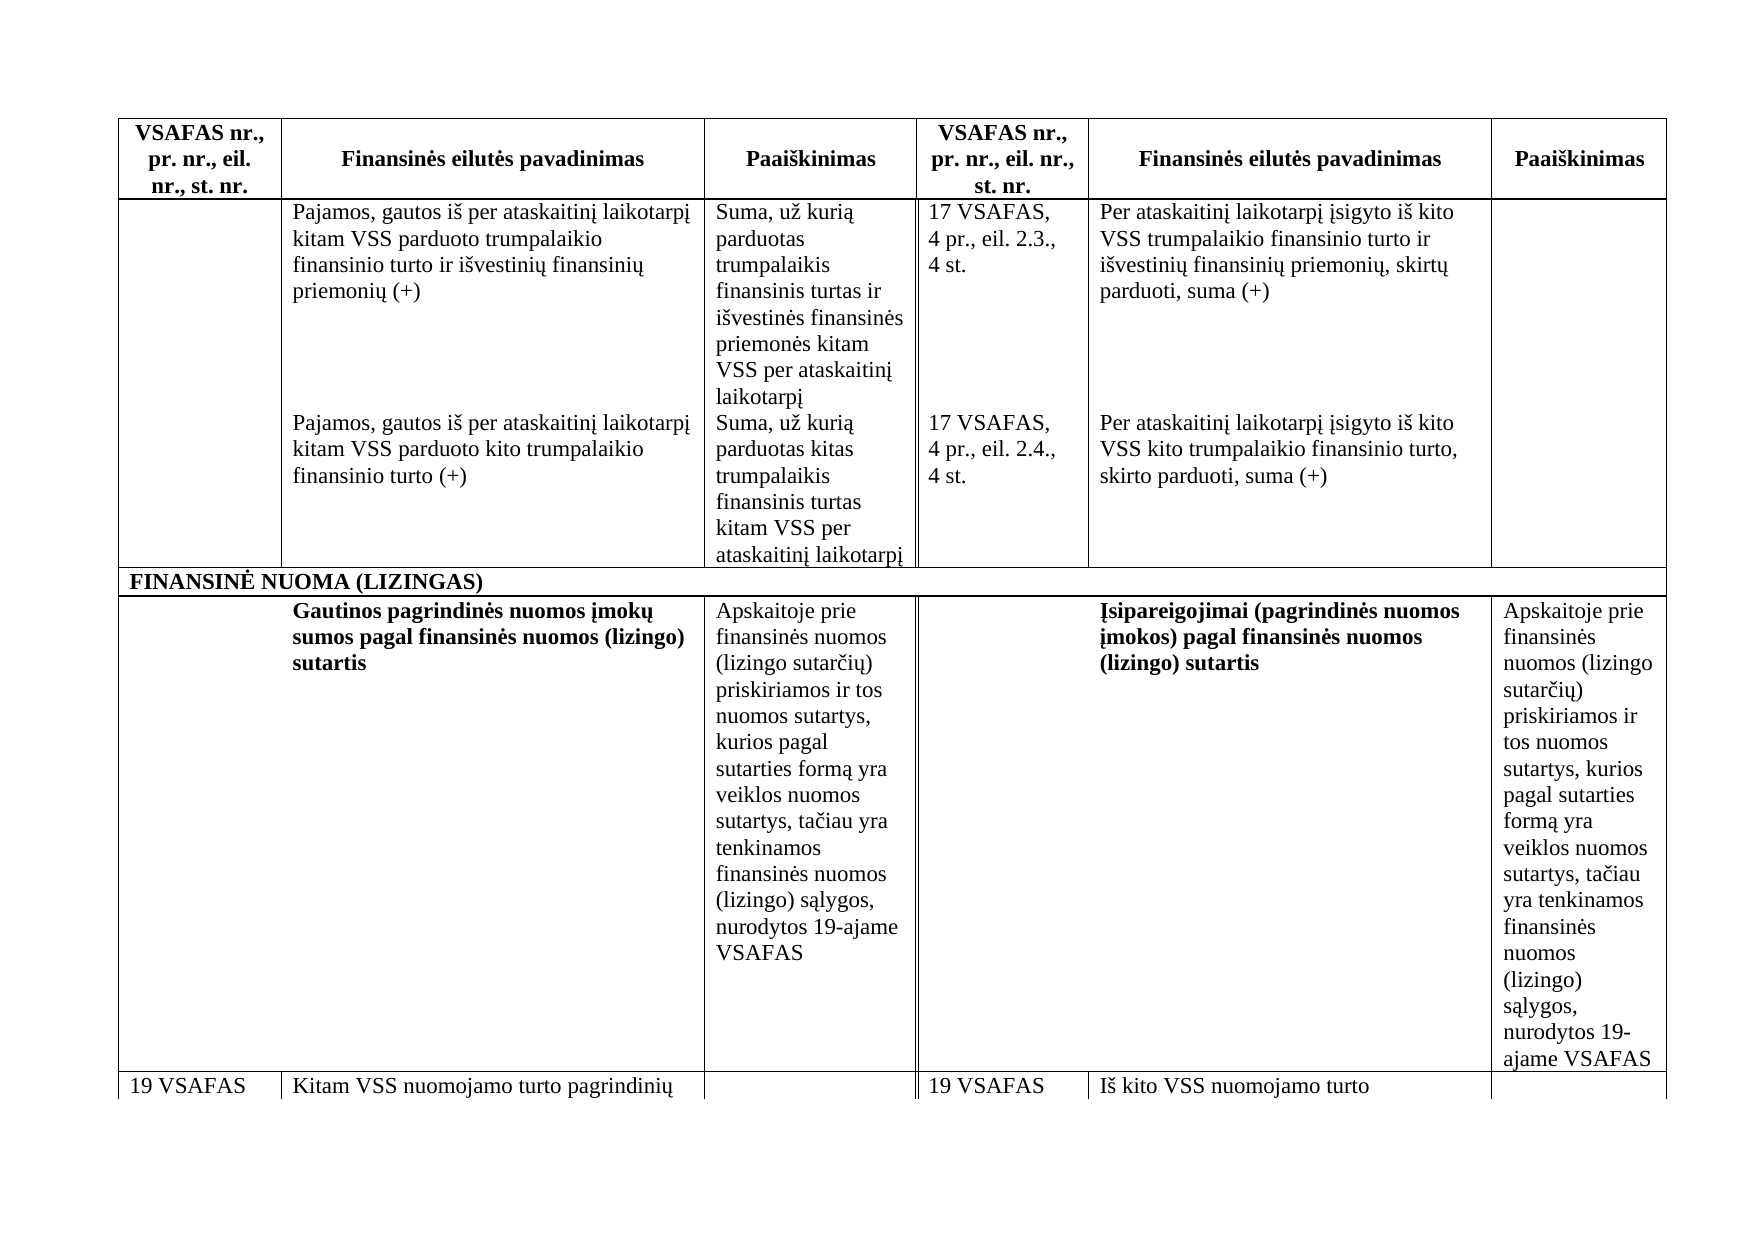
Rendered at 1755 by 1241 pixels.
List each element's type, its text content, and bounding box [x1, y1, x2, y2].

table_cell Įsipareigojimai (pagrindinės nuomos įmokos) pagal finansinės nuomos (lizingo) sutartis [1088, 597, 1491, 1071]
table_cell FINANSINĖ NUOMA (LIZINGAS) [119, 568, 704, 594]
table_cell 19 VSAFAS [119, 1072, 281, 1098]
table_cell Pajamos, gautos iš per ataskaitinį laikotarpį kitam VSS parduoto kito trumpalaikio finansinio turto (+) [282, 409, 704, 567]
table_cell Kitam VSS nuomojamo turto pagrindinių [282, 1072, 704, 1098]
table_header Finansinės eilutės pavadinimas [282, 119, 704, 198]
table_cell [705, 1072, 915, 1098]
table_cell Apskaitoje prie finansinės nuomos (lizingo sutarčių) priskiriamos ir tos nuomos sutartys, kurios pagal sutarties formą yra veiklos nuomos sutartys, tačiau yra tenkinamos finansinės nuomos (lizingo) sąlygos, nurodytos 19-ajame VSAFAS [1492, 597, 1666, 1071]
table_cell [919, 597, 1088, 1071]
table_cell 19 VSAFAS [919, 1072, 1088, 1098]
table_cell [119, 200, 281, 409]
table_cell Suma, už kurią parduotas trumpalaikis finansinis turtas ir išvestinės finansinės priemonės kitam VSS per ataskaitinį laikotarpį [705, 200, 915, 409]
table_cell [704, 568, 917, 594]
table_header VSAFAS nr., pr. nr., eil. nr., st. nr. [119, 119, 281, 198]
table_cell [1492, 409, 1666, 567]
table_cell Apskaitoje prie finansinės nuomos (lizingo sutarčių) priskiriamos ir tos nuomos sutartys, kurios pagal sutarties formą yra veiklos nuomos sutartys, tačiau yra tenkinamos finansinės nuomos (lizingo) sąlygos, nurodytos 19-ajame VSAFAS [705, 597, 915, 1071]
table_cell Pajamos, gautos iš per ataskaitinį laikotarpį kitam VSS parduoto trumpalaikio finansinio turto ir išvestinių finansinių priemonių (+) [282, 200, 704, 409]
table_cell Per ataskaitinį laikotarpį įsigyto iš kito VSS trumpalaikio finansinio turto ir išvestinių finansinių priemonių, skirtų parduoti, suma (+) [1089, 200, 1491, 409]
table_cell [119, 409, 281, 567]
table_cell Suma, už kurią parduotas kitas trumpalaikis finansinis turtas kitam VSS per ataskaitinį laikotarpį [705, 409, 915, 567]
table_cell [1492, 1072, 1666, 1098]
table_header Paaiškinimas [705, 119, 916, 198]
table_cell [1088, 568, 1492, 594]
table_header Finansinės eilutės pavadinimas [1089, 119, 1491, 198]
table_cell [917, 568, 1088, 594]
table_cell Per ataskaitinį laikotarpį įsigyto iš kito VSS kito trumpalaikio finansinio turto, skirto parduoti, suma (+) [1089, 409, 1491, 567]
table_cell [1492, 200, 1666, 409]
table_header Paaiškinimas [1492, 119, 1666, 198]
table_cell Iš kito VSS nuomojamo turto [1089, 1072, 1491, 1098]
table_header VSAFAS nr., pr. nr., eil. nr., st. nr. [917, 119, 1088, 198]
table_cell [1492, 568, 1666, 594]
table_cell [119, 597, 281, 1071]
table_cell Gautinos pagrindinės nuomos įmokų sumos pagal finansinės nuomos (lizingo) sutartis [281, 597, 704, 1071]
table_cell 17 VSAFAS, 4 pr., eil. 2.4., 4 st. [919, 409, 1088, 567]
table_cell 17 VSAFAS, 4 pr., eil. 2.3., 4 st. [919, 200, 1088, 409]
